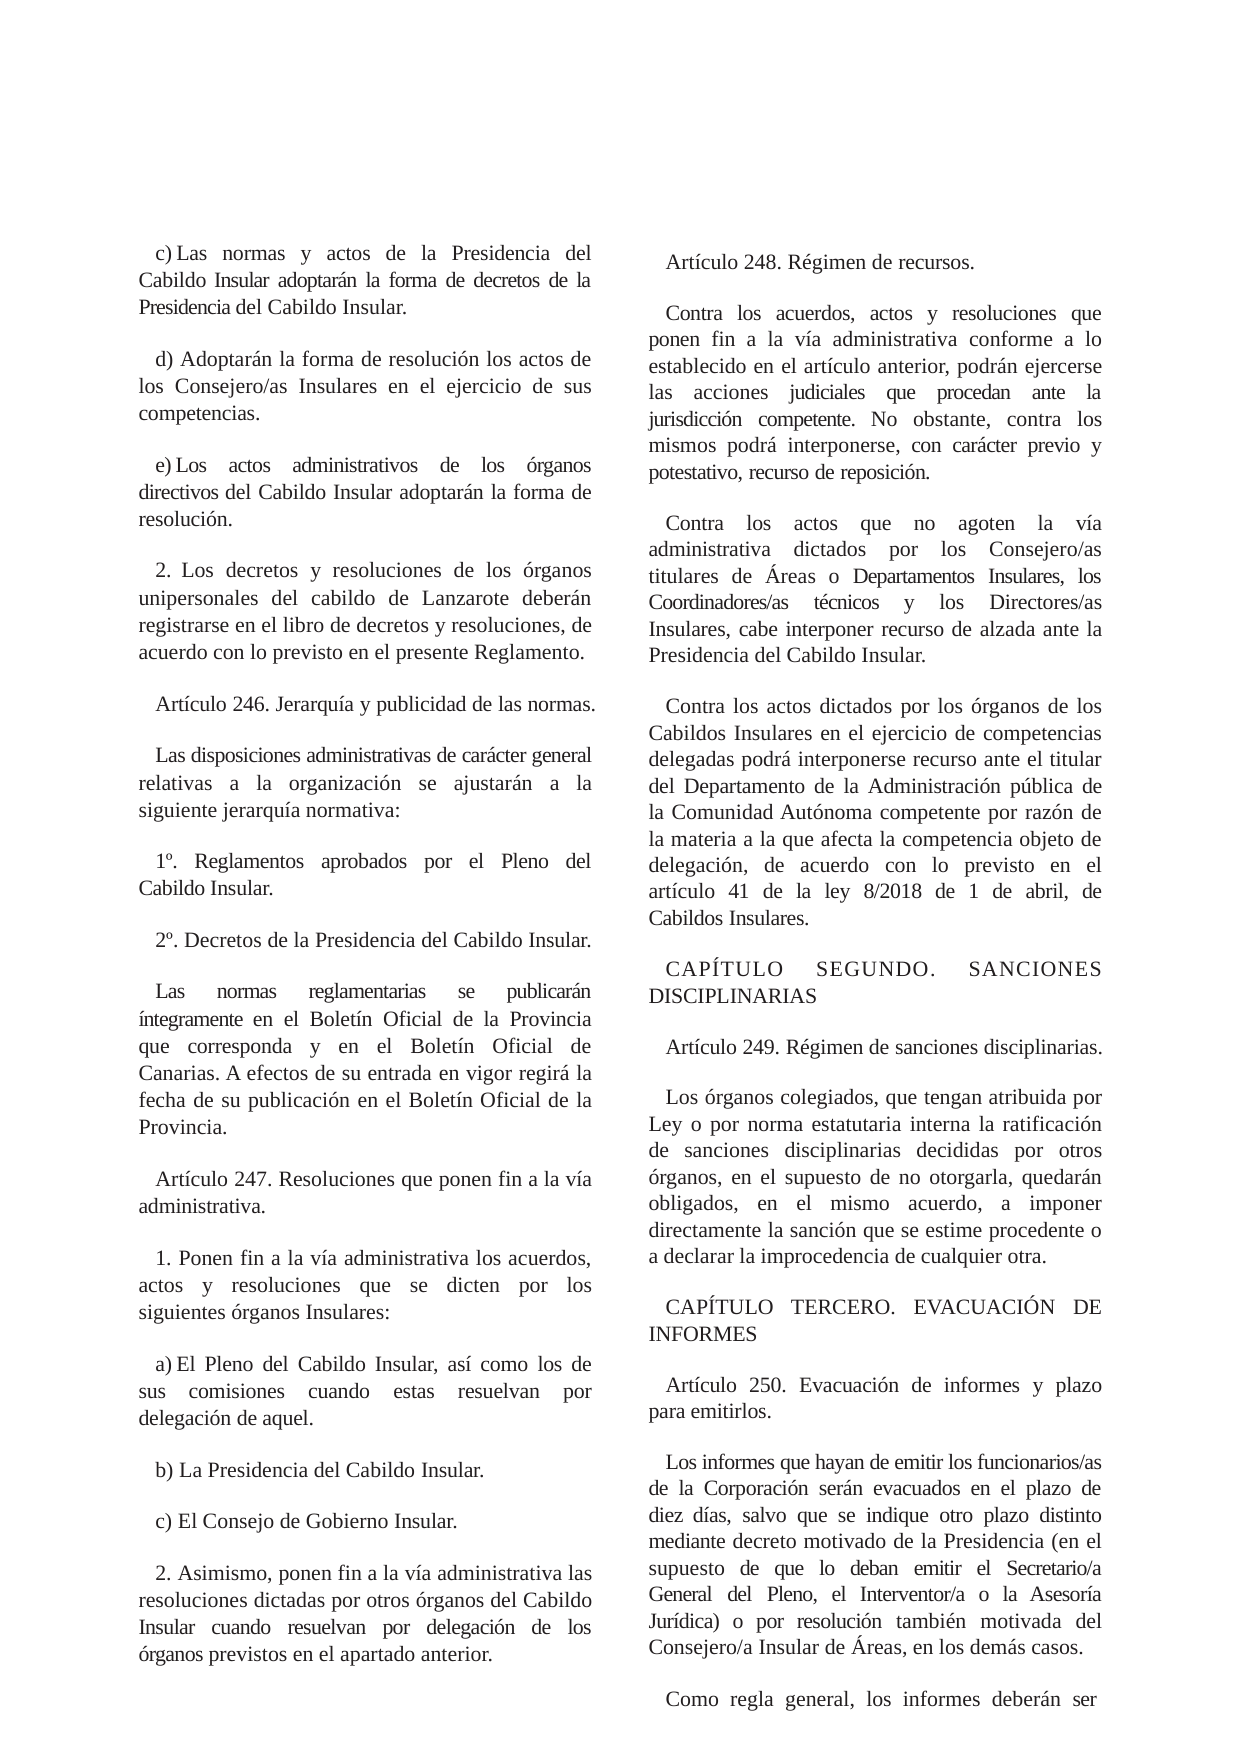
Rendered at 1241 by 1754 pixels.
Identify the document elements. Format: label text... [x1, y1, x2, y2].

list El Consejo de Gobierno Insular. [155, 1508, 596, 1533]
list Adoptarán la forma de resolución los actos de los Consejero/as Insulares en el ejercicio de sus competencias. [138, 346, 592, 425]
text Artículo 249. Régimen de sanciones disciplinarias. [665, 1034, 1113, 1059]
text Artículo 250. Evacuación de informes y plazo para emitirlos. [648, 1372, 1102, 1423]
text Las disposiciones administrativas de carácter general relativas a la organización se ajustarán a la siguiente jerarquía normativa: [138, 742, 592, 822]
list Ponen fin a la vía administrativa los acuerdos, actos y resoluciones que se dicten por los siguientes órganos Insulares: [138, 1245, 592, 1324]
text 1º. Reglamentos aprobados por el Pleno del Cabildo Insular. [138, 848, 592, 901]
text Como regla general, los informes deberán ser [665, 1686, 1113, 1711]
list La Presidencia del Cabildo Insular. [155, 1457, 596, 1482]
list Las normas y actos de la Presidencia del Cabildo Insular adoptarán la forma de decretos de la Presidencia del Cabildo Insular. [138, 240, 592, 319]
text Artículo 248. Régimen de recursos. [665, 249, 1113, 274]
text Los órganos colegiados, que tengan atribuida por Ley o por norma estatutaria interna la ratificación de sanciones disciplinarias decididas por otros órganos, en el supuesto de no otorgarla, quedarán obligados, en el mismo acuerdo, a imponer directamente la sanción que se estime procedente o a declarar la improcedencia de cualquier otra. [648, 1084, 1102, 1268]
text Las normas reglamentarias se publicarán íntegramente en el Boletín Oficial de la Provincia que corresponda y en el Boletín Oficial de Canarias. A efectos de su entrada en vigor regirá la fecha de su publicación en el Boletín Oficial de la Provincia. [138, 978, 592, 1139]
text Artículo 246. Jerarquía y publicidad de las normas. [155, 691, 596, 716]
list Asimismo, ponen fin a la vía administrativa las resoluciones dictadas por otros órganos del Cabildo Insular cuando resuelvan por delegación de los órganos previstos en el apartado anterior. [138, 1560, 592, 1667]
text Contra los acuerdos, actos y resoluciones que ponen fin a la vía administrativa conforme a lo establecido en el artículo anterior, podrán ejercerse las acciones judiciales que procedan ante la jurisdicción competente. No obstante, contra los mismos podrá interponerse, con carácter previo y potestativo, recurso de reposición. [648, 300, 1102, 484]
list Los actos administrativos de los órganos directivos del Cabildo Insular adoptarán la forma de resolución. [138, 452, 592, 531]
list Los decretos y resoluciones de los órganos unipersonales del cabildo de Lanzarote deberán registrarse en el libro de decretos y resoluciones, de acuerdo con lo previsto en el presente Reglamento. [138, 557, 592, 664]
text 2º. Decretos de la Presidencia del Cabildo Insular. [155, 927, 596, 952]
list El Pleno del Cabildo Insular, así como los de sus comisiones cuando estas resuelvan por delegación de aquel. [138, 1351, 592, 1430]
text CAPÍTULO TERCERO. EVACUACIÓN DE INFORMES [648, 1294, 1102, 1346]
text Artículo 247. Resoluciones que ponen fin a la vía administrativa. [138, 1166, 592, 1218]
text Contra los actos dictados por los órganos de los Cabildos Insulares en el ejercicio de competencias delegadas podrá interponerse recurso ante el titular del Departamento de la Administración pública de la Comunidad Autónoma competente por razón de la materia a la que afecta la competencia objeto de delegación, de acuerdo con lo previsto en el artículo 41 de la ley 8/2018 de 1 de abril, de Cabildos Insulares. [648, 693, 1102, 930]
text Contra los actos que no agoten la vía administrativa dictados por los Consejero/as titulares de Áreas o Departamentos Insulares, los Coordinadores/as técnicos y los Directores/as Insulares, cabe interponer recurso de alzada ante la Presidencia del Cabildo Insular. [648, 510, 1102, 667]
text Los informes que hayan de emitir los funcionarios/as de la Corporación serán evacuados en el plazo de diez días, salvo que se indique otro plazo distinto mediante decreto motivado de la Presidencia (en el supuesto de que lo deban emitir el Secretario/a General del Pleno, el Interventor/a o la Asesoría Jurídica) o por resolución también motivada del Consejero/a Insular de Áreas, en los demás casos. [648, 1449, 1102, 1659]
text CAPÍTULO SEGUNDO. SANCIONES DISCIPLINARIAS [648, 956, 1102, 1008]
